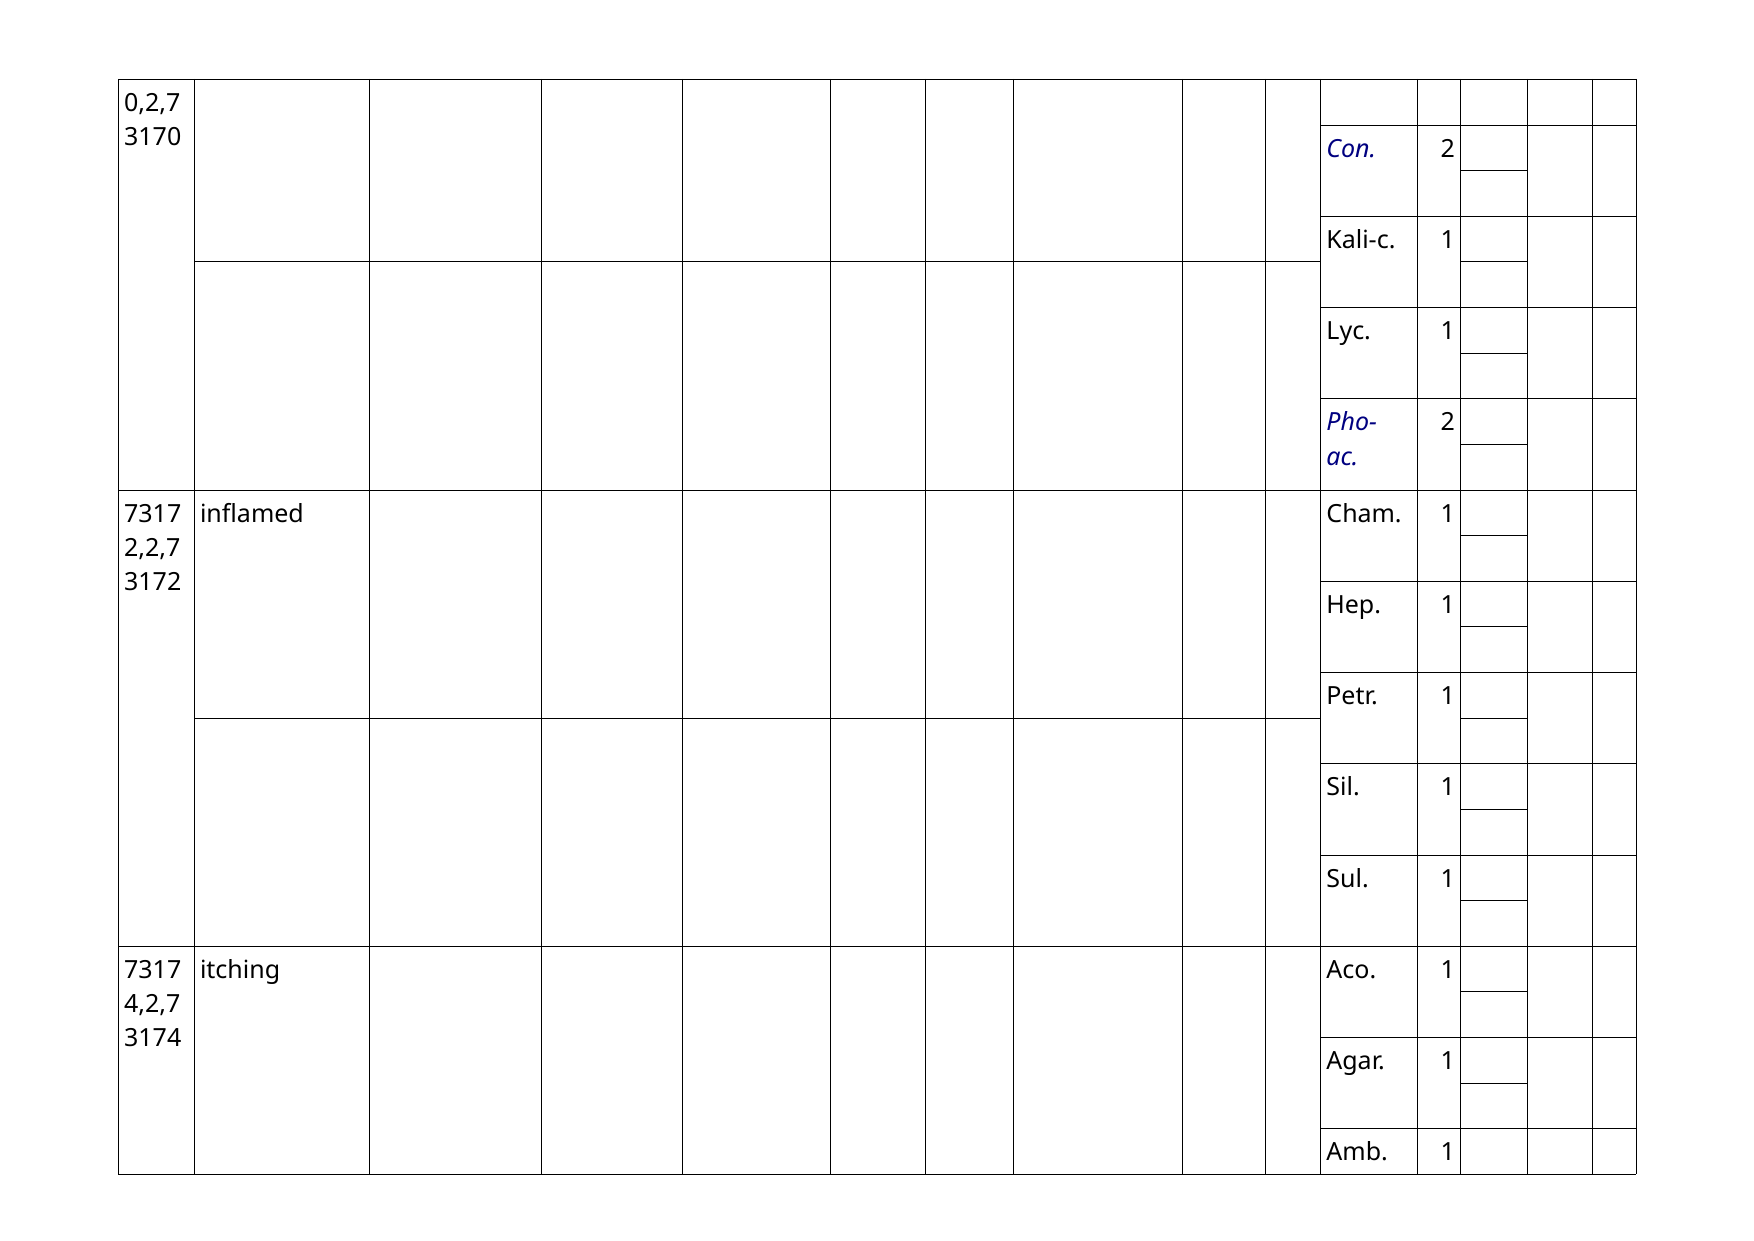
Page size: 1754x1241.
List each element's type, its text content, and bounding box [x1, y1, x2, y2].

table_cell [1461, 992, 1527, 1037]
table_cell [542, 719, 682, 946]
table_cell [1014, 947, 1182, 1174]
table_cell [1321, 80, 1417, 124]
table_cell [683, 262, 830, 489]
table_cell Con. [1321, 126, 1417, 216]
table_cell [926, 947, 1013, 1174]
table_cell 0,2,73170 [119, 80, 194, 489]
table_cell [1528, 673, 1592, 763]
table_cell [683, 491, 830, 718]
table_cell [1183, 947, 1265, 1174]
table_cell [370, 80, 541, 261]
table_cell [1593, 856, 1636, 946]
table_cell 1 [1418, 1038, 1460, 1128]
table_cell 2 [1418, 126, 1460, 216]
table_cell [1014, 719, 1182, 946]
table_cell [1461, 262, 1527, 307]
table_cell [370, 947, 541, 1174]
table_cell [1461, 491, 1527, 535]
table_cell inflamed [195, 491, 369, 718]
table_cell 1 [1418, 856, 1460, 946]
table_cell 73172,2,73172 [119, 491, 194, 946]
table_cell [542, 947, 682, 1174]
table_cell [1418, 80, 1460, 124]
table_cell 1 [1418, 308, 1460, 398]
table_cell itching [195, 947, 369, 1174]
table_cell [195, 262, 369, 489]
table_cell [195, 80, 369, 261]
table_cell [1528, 856, 1592, 946]
table_cell [1461, 673, 1527, 718]
table_cell [831, 491, 925, 718]
table_cell [1528, 80, 1592, 124]
table_cell 2 [1418, 399, 1460, 489]
table_cell [1461, 901, 1527, 946]
table_cell [683, 80, 830, 261]
table_cell [1528, 308, 1592, 398]
table_cell [831, 947, 925, 1174]
table_cell [1461, 1038, 1527, 1083]
table_cell [1461, 536, 1527, 581]
table_cell [1461, 399, 1527, 444]
table_cell [1593, 582, 1636, 672]
table_cell 73174,2,73174 [119, 947, 194, 1174]
table_cell [1461, 80, 1527, 124]
table_cell [1593, 308, 1636, 398]
table_cell 1 [1418, 582, 1460, 672]
table_cell [370, 262, 541, 489]
table_cell [1461, 856, 1527, 900]
table_cell [1266, 947, 1320, 1174]
table_cell [542, 491, 682, 718]
table_cell [1593, 673, 1636, 763]
table_cell [1183, 491, 1265, 718]
table_cell [1528, 217, 1592, 307]
table_cell Pho-ac. [1321, 399, 1417, 489]
table_cell 1 [1418, 673, 1460, 763]
table_cell [1461, 719, 1527, 763]
table_cell [1593, 1129, 1636, 1174]
table_cell [1593, 1038, 1636, 1128]
table_cell [1461, 217, 1527, 261]
table_cell [831, 80, 925, 261]
table_cell [1183, 262, 1265, 489]
table_cell [1461, 582, 1527, 626]
table_cell [1593, 947, 1636, 1037]
table_cell [1461, 1084, 1527, 1128]
table_cell [1461, 445, 1527, 489]
table_cell [1593, 491, 1636, 581]
table_cell 1 [1418, 1129, 1460, 1174]
table_cell 1 [1418, 217, 1460, 307]
table_cell [1014, 80, 1182, 261]
table_cell 1 [1418, 491, 1460, 581]
table_cell Hep. [1321, 582, 1417, 672]
table_cell [831, 719, 925, 946]
table_cell [1528, 126, 1592, 216]
table_cell [926, 719, 1013, 946]
table_cell Petr. [1321, 673, 1417, 763]
table_cell [1528, 1038, 1592, 1128]
table_cell [1593, 80, 1636, 124]
table_cell [1528, 399, 1592, 489]
table_cell [1593, 217, 1636, 307]
table_cell [1014, 262, 1182, 489]
table_cell [1528, 582, 1592, 672]
table_cell [1593, 764, 1636, 854]
table_cell Aco. [1321, 947, 1417, 1037]
table_cell [1461, 308, 1527, 353]
table_cell [1183, 719, 1265, 946]
table_cell Lyc. [1321, 308, 1417, 398]
table_cell [1461, 171, 1527, 216]
table_cell [1528, 764, 1592, 854]
table_cell [542, 80, 682, 261]
table_cell [1593, 126, 1636, 216]
table_cell Sul. [1321, 856, 1417, 946]
table_cell Kali-c. [1321, 217, 1417, 307]
table_cell [831, 262, 925, 489]
table_cell [1266, 491, 1320, 718]
table_cell [683, 947, 830, 1174]
table_cell [1266, 80, 1320, 261]
table_cell [1461, 810, 1527, 854]
table_cell [1266, 262, 1320, 489]
table_cell [1461, 126, 1527, 170]
table_cell 1 [1418, 764, 1460, 854]
table_cell [1528, 491, 1592, 581]
table_cell [926, 80, 1013, 261]
table_cell [1461, 764, 1527, 809]
table_cell [1266, 719, 1320, 946]
table_cell [1528, 947, 1592, 1037]
table_cell Cham. [1321, 491, 1417, 581]
table_cell [926, 262, 1013, 489]
table_cell [1461, 1129, 1527, 1174]
table_cell [1183, 80, 1265, 261]
table_cell [926, 491, 1013, 718]
table_cell [195, 719, 369, 946]
table_cell [1461, 354, 1527, 398]
table_cell Agar. [1321, 1038, 1417, 1128]
table_cell Sil. [1321, 764, 1417, 854]
table_cell [1461, 627, 1527, 672]
table_cell [1014, 491, 1182, 718]
table_cell [542, 262, 682, 489]
table_cell [370, 719, 541, 946]
table_cell 1 [1418, 947, 1460, 1037]
table_cell [1593, 399, 1636, 489]
table_cell Amb. [1321, 1129, 1417, 1174]
table_cell [370, 491, 541, 718]
table_cell [1461, 947, 1527, 991]
table_cell [1528, 1129, 1592, 1174]
table_cell [683, 719, 830, 946]
